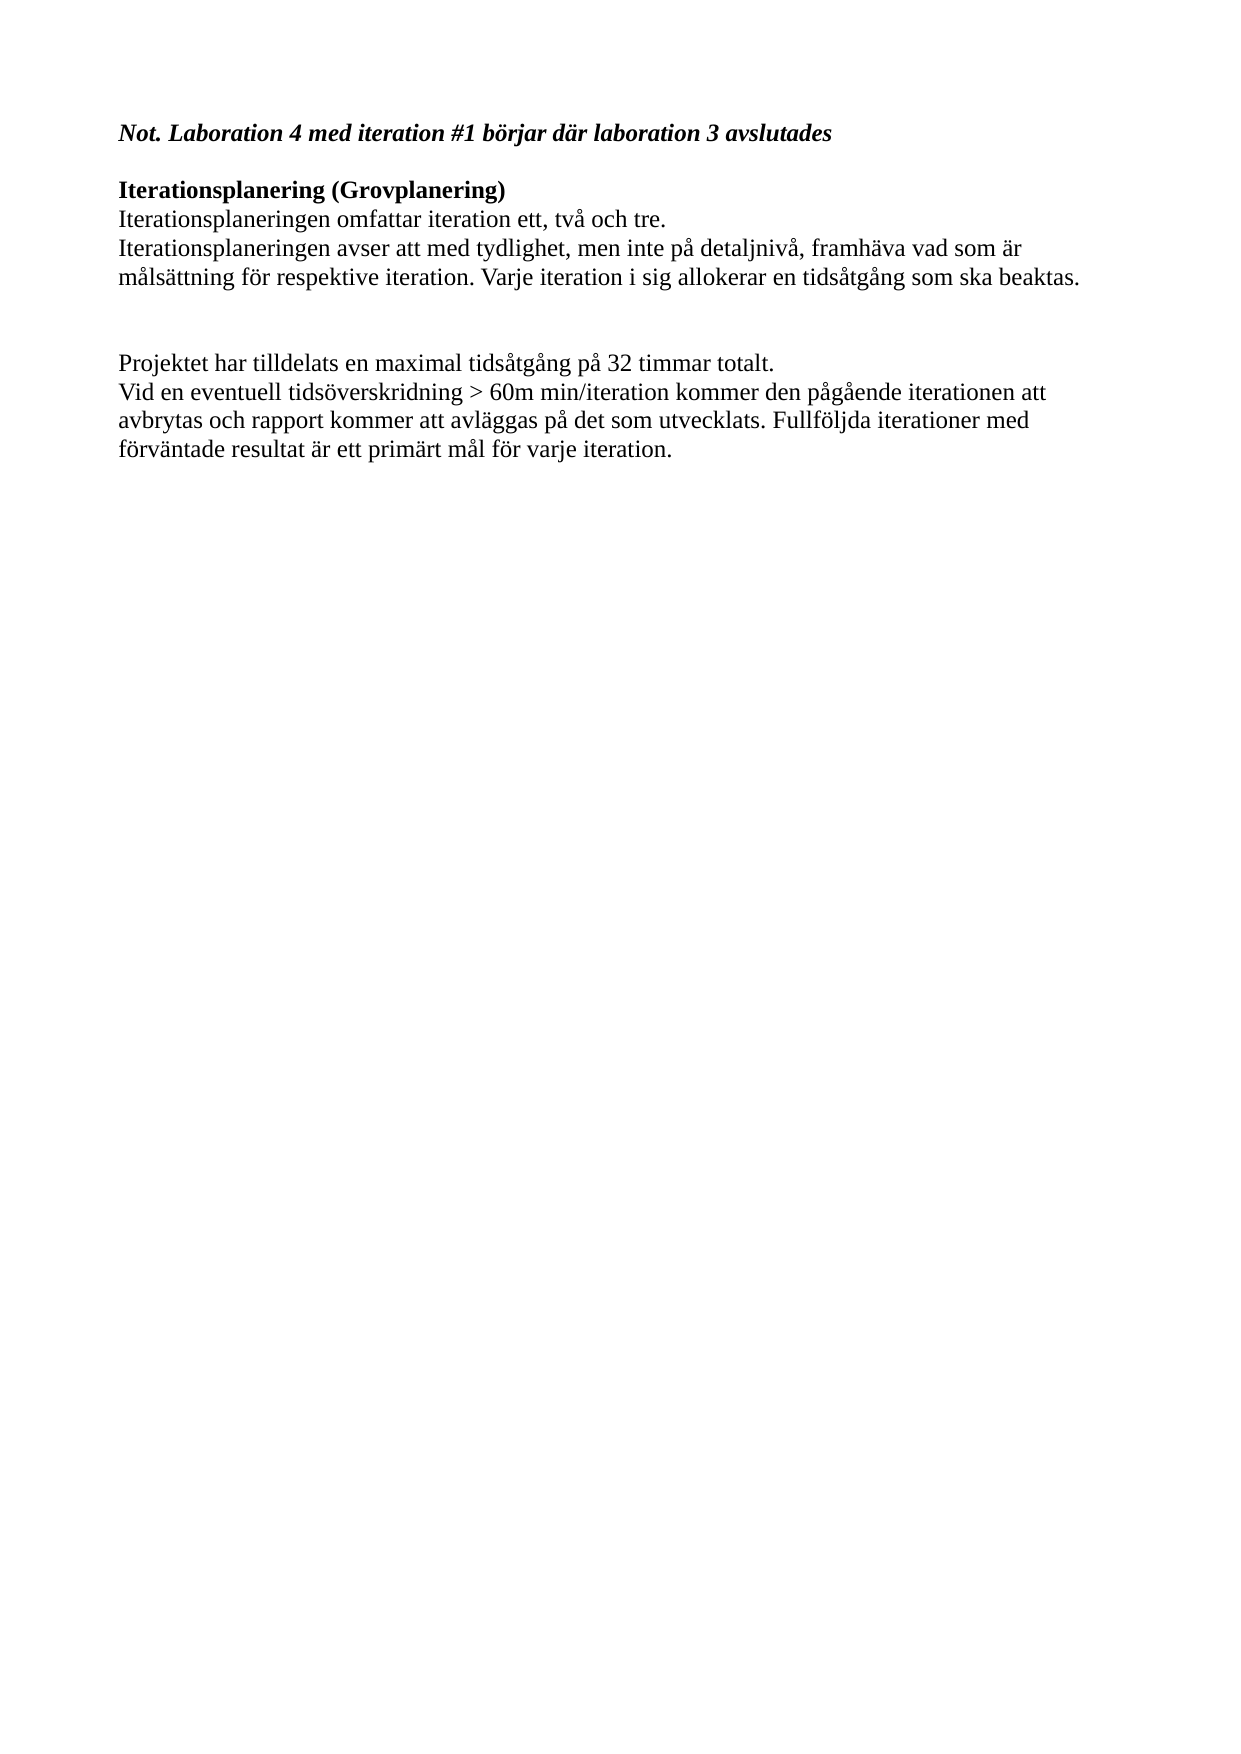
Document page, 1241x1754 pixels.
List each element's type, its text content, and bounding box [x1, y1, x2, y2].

text Iterationsplanering (Grovplanering) [118, 176, 1122, 204]
text Projektet har tilldelats en maximal tidsåtgång på 32 timmar totalt. Vid en eventuell tidsöverskridning > 60m min/iteration kommer den pågående iterationen att avbrytas och rapport kommer att avläggas på det som utvecklats. Fullföljda iterationer med förväntade resultat är ett primärt mål för varje iteration. [118, 348, 1122, 463]
text Iterationsplaneringen omfattar iteration ett, två och tre. [118, 204, 1122, 233]
text Not. Laboration 4 med iteration #1 börjar där laboration 3 avslutades [118, 118, 1122, 147]
text Iterationsplaneringen avser att med tydlighet, men inte på detaljnivå, framhäva vad som är målsättning för respektive iteration. Varje iteration i sig allokerar en tidsåtgång som ska beaktas. [118, 233, 1122, 291]
